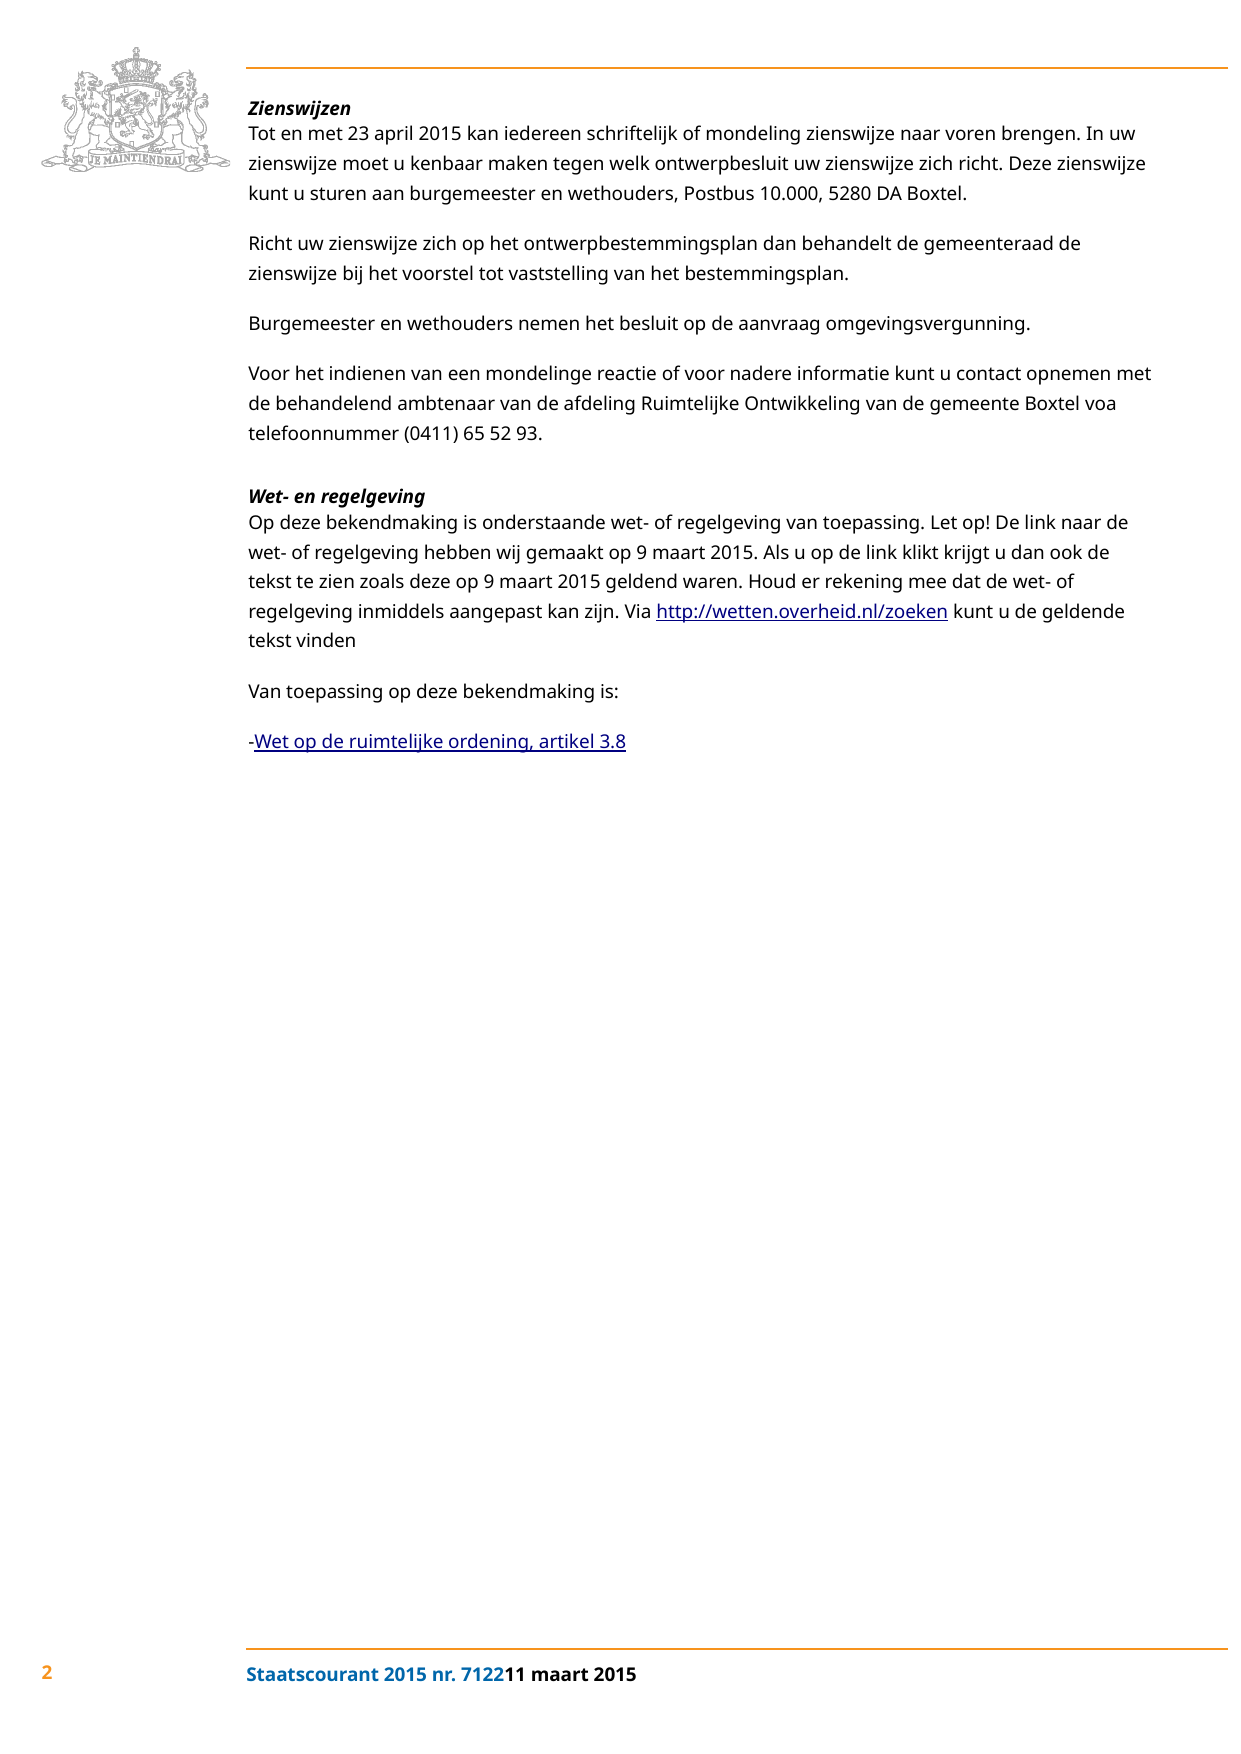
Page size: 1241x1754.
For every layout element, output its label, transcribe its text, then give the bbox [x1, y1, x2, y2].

text Richt uw zienswijze zich op het ontwerpbestemmingsplan dan behandelt de gemeenteraad de zienswijze bij het voorstel tot vaststelling van het bestemmingsplan. [248, 230, 1152, 285]
text Van toepassing op deze bekendmaking is: [248, 678, 1152, 704]
text -Wet op de ruimtelijke ordening, artikel 3.8 [248, 728, 1152, 754]
text Op deze bekendmaking is onderstaande wet- of regelgeving van toepassing. Let op! De link naar de wet- of regelgeving hebben wij gemaakt op 9 maart 2015. Als u op de link klikt krijgt u dan ook de tekst te zien zoals deze op 9 maart 2015 geldend waren. Houd er rekening mee dat de wet- of regelgeving inmiddels aangepast kan zijn. Via http://wetten.overheid.nl/zoeken kunt u de geldende tekst vinden [248, 509, 1152, 653]
text Tot en met 23 april 2015 kan iedereen schriftelijk of mondeling zienswijze naar voren brengen. In uw zienswijze moet u kenbaar maken tegen welk ontwerpbesluit uw zienswijze zich richt. Deze zienswijze kunt u sturen aan burgemeester en wethouders, Postbus 10.000, 5280 DA Boxtel. [248, 121, 1152, 205]
picture [41, 47, 231, 172]
text Zienswijzen [248, 95, 1152, 121]
text Burgemeester en wethouders nemen het besluit op de aanvraag omgevingsvergunning. [248, 310, 1152, 336]
text Wet- en regelgeving [248, 484, 1152, 509]
text Voor het indienen van een mondelinge reactie of voor nadere informatie kunt u contact opnemen met de behandelend ambtenaar van de afdeling Ruimtelijke Ontwikkeling van de gemeente Boxtel voa telefoonnummer (0411) 65 52 93. [248, 361, 1152, 445]
